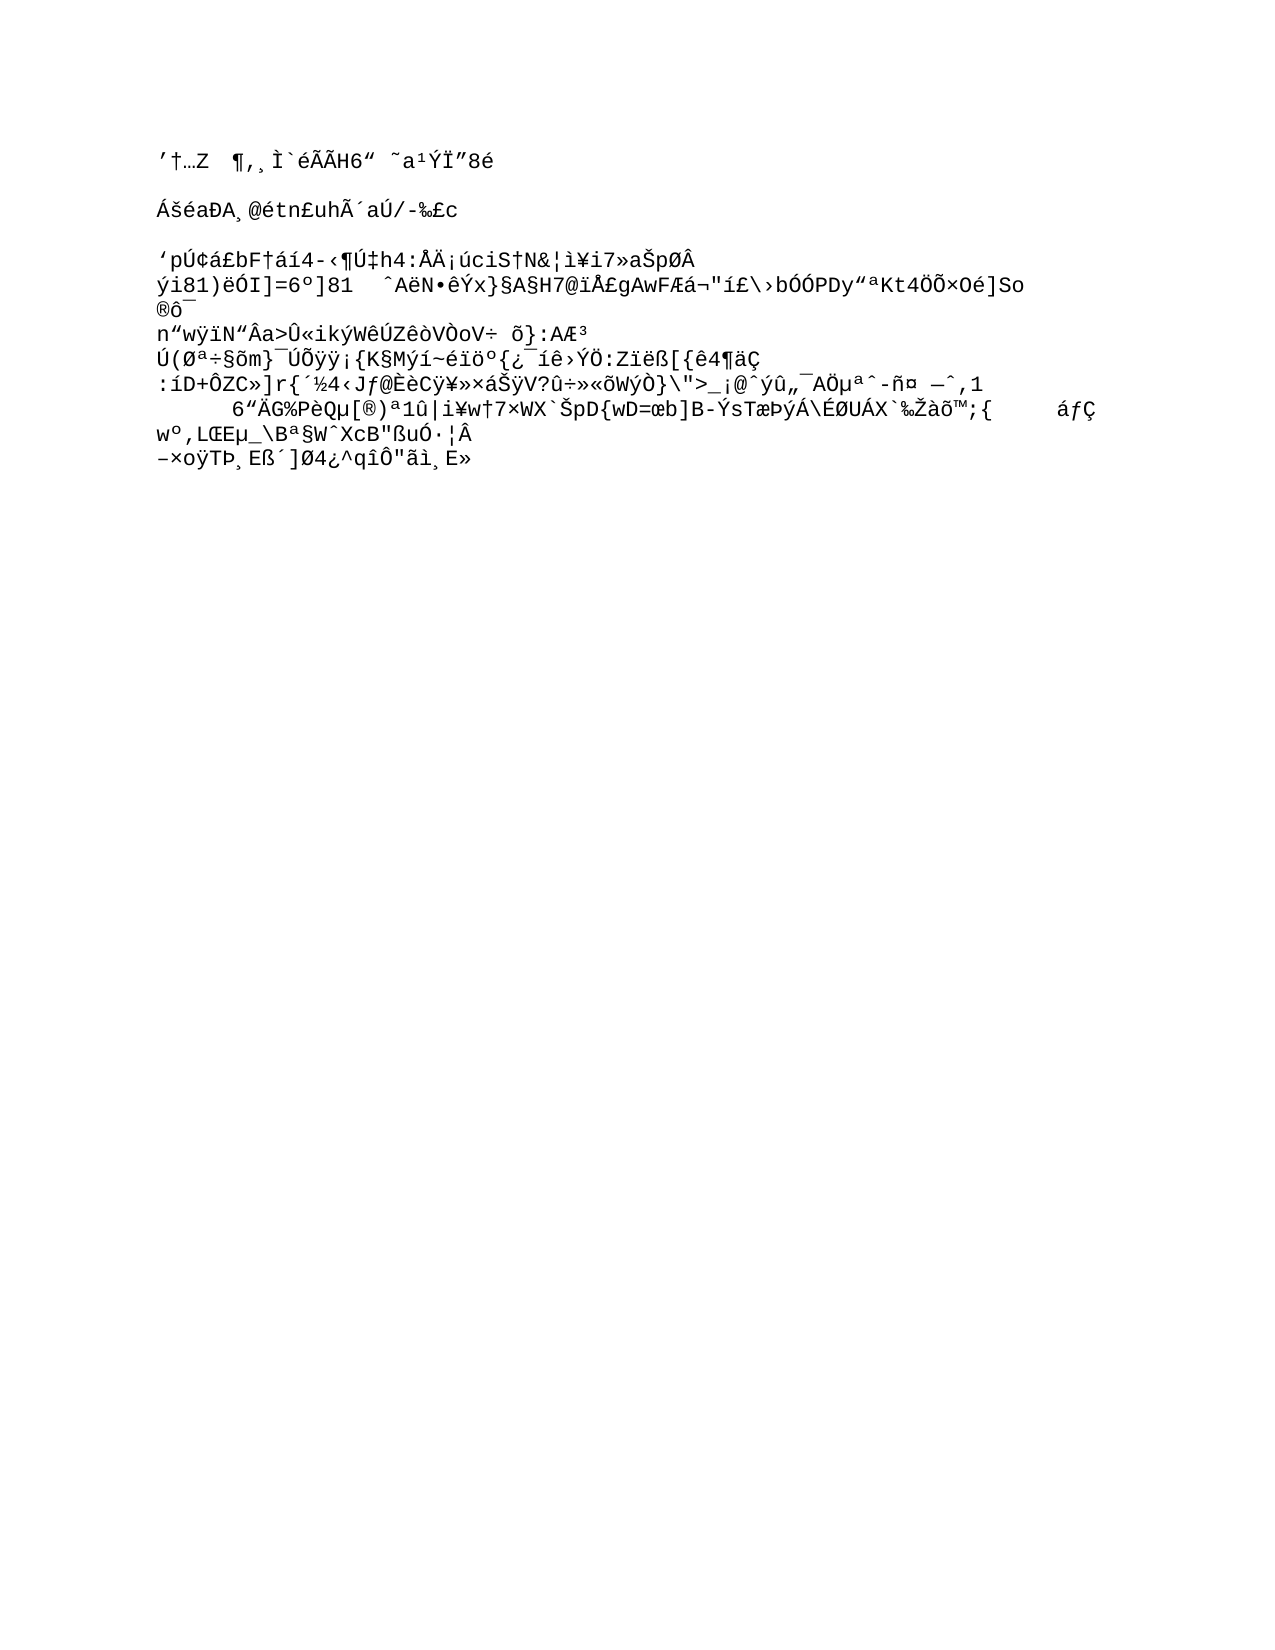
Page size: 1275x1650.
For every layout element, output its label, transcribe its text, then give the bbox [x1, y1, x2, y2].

text ‘pÚ¢á£bF†áí4‑‹¶Ú‡h4:ÅÄ¡úciS†N&¦ì¥i7»aŠpØÂ ýi81)ëÓI]=6º]81 ˆAëN•êÝx}§A§H7@ïÅ£gAwFÆá¬"í£\›bÓÓPDy“ªKt4ÖÕ×Oé]So ®ô¯ n“wÿïN“Âa>Û«ikýWêÚZêòVÒoV÷ õ}:AÆ³ [156, 249, 1118, 348]
text ’†…Z ¶,¸Ì`éÃÃH6“ ˜a¹ÝÏ”8é [156, 150, 1118, 199]
text ÁšéaÐA¸@étn£uhÃ´aÚ/‑‰£c [156, 199, 1118, 224]
text :íD+ÔZC»]r{´½4­‹Jƒ­@ÈèCÿ¥»×áŠÿV?û÷»«õWýÒ}\">_¡@ˆýû„¯­AÖµªˆ-ñ¤ —ˆ,1 6“ÄG­%PèQµ[®)ª1û|i¥w†7×WX`ŠpD{wD=œb]B-ÝsTæÞýÁ­\ÉØUÁX`‰Žàõ™;{ áƒÇ wº‚LŒEµ_\Bª§WˆXcB"ßuÓ·¦Â [156, 373, 1118, 447]
text Ú(Øª÷§õm}¯ÚÕÿÿ¡{K§Mýí~éïöº{¿¯íê›ÝÖ:Zïëß[{ê4¶äÇ [156, 348, 1118, 373]
text –×oÿTÞ¸Eß´]Ø4¿^qîÔ"ãì­¸E» [156, 447, 1118, 472]
